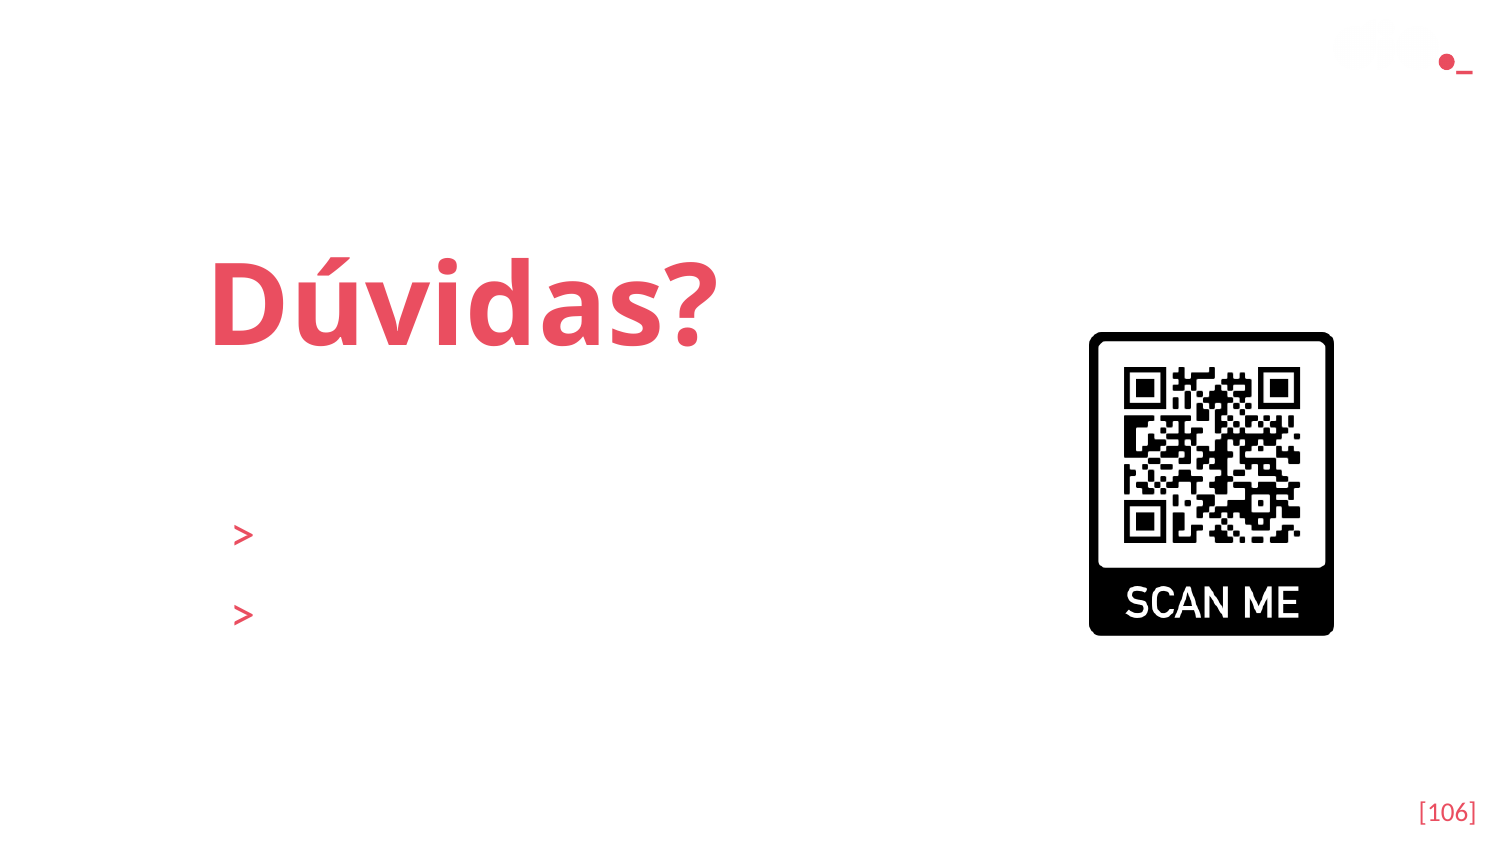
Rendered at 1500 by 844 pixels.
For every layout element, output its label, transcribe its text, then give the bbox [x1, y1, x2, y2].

picture [1333, 19, 1473, 75]
text_box > Fórum/Artigos > Comunidade Online (Discord) [190, 485, 920, 636]
slide_number [106] [1403, 779, 1494, 844]
picture [1089, 332, 1334, 636]
text_box Dúvidas? [190, 216, 1270, 366]
